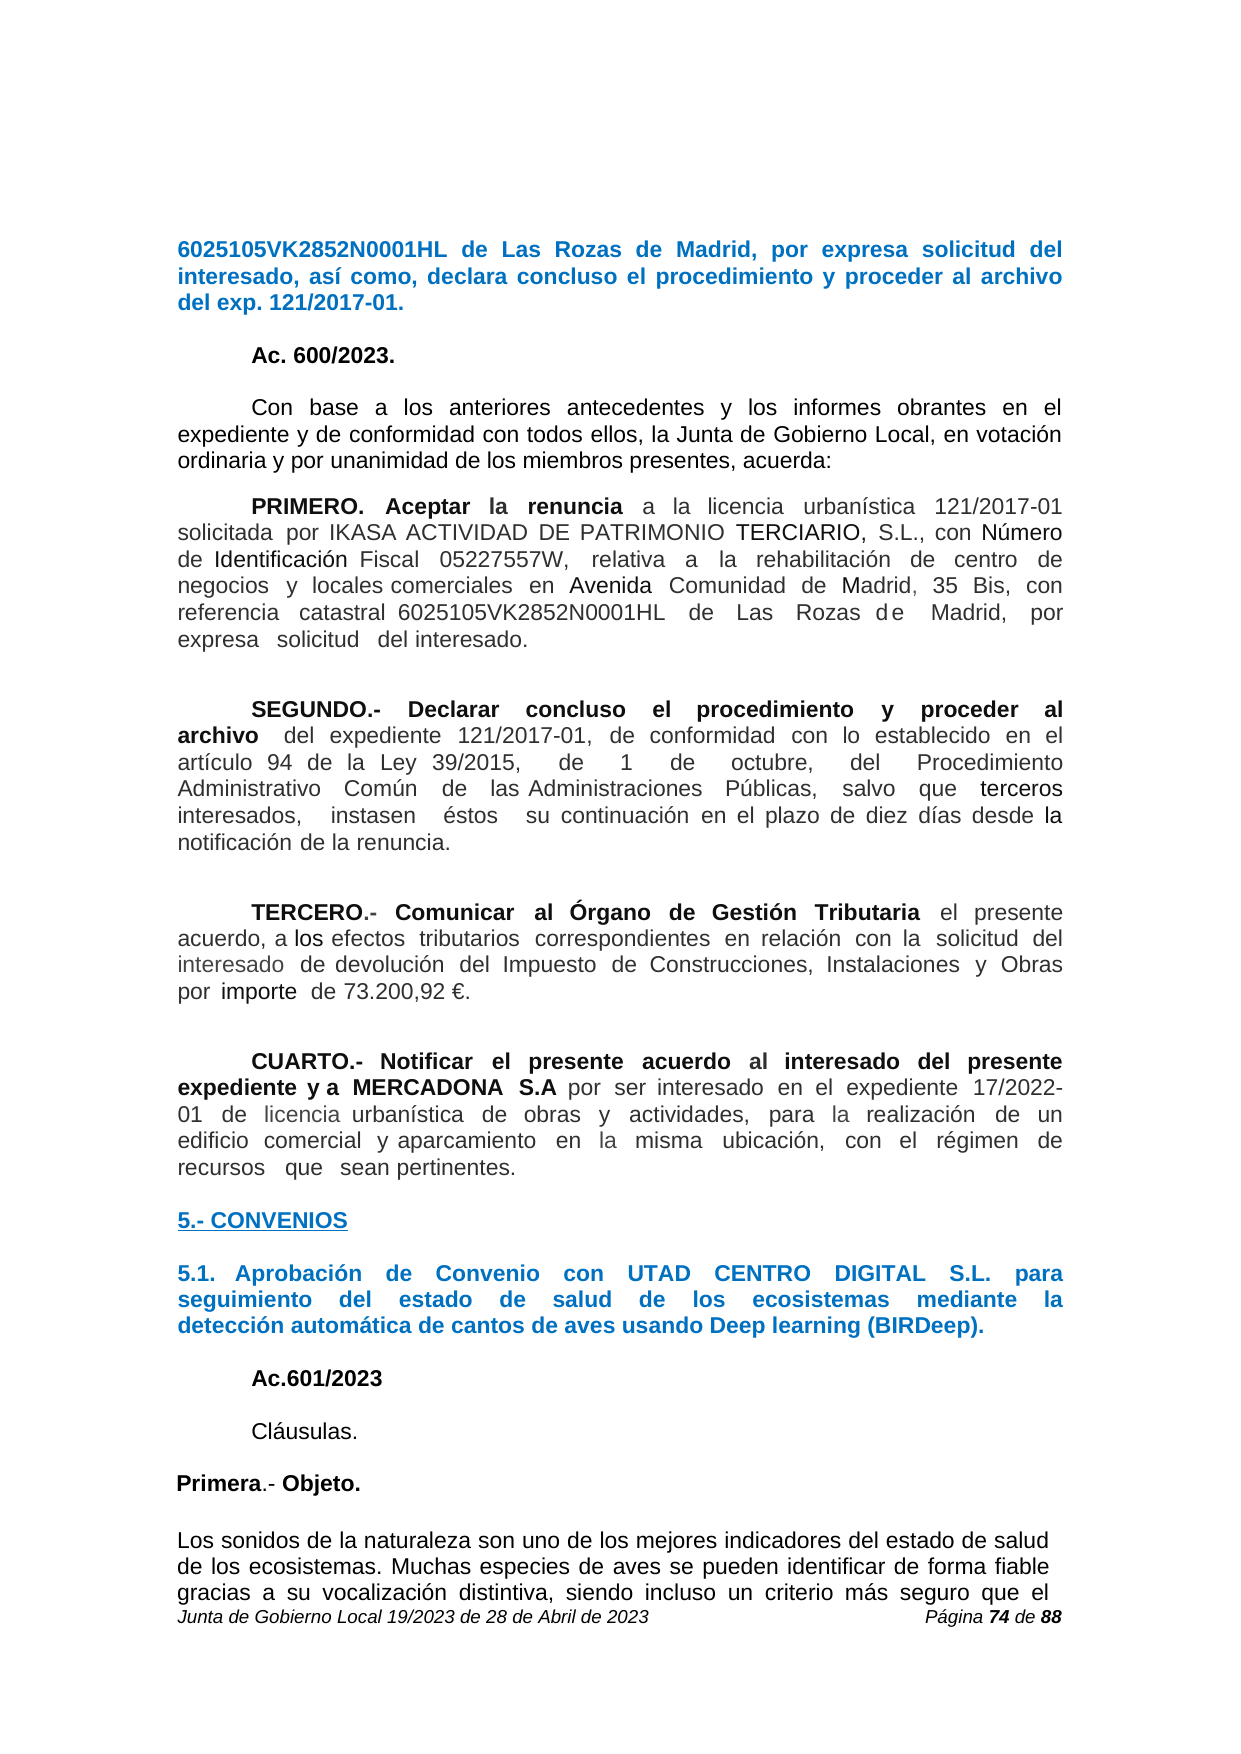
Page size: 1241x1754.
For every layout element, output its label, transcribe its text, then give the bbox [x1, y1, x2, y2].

text Primera.- Objeto. [176, 1470, 1063, 1497]
text Ac. 600/2023. [177, 342, 1063, 368]
text 5.1. Aprobación de Convenio con UTAD CENTRO DIGITAL S.L. para seguimiento del estado de salud de los ecosistemas mediante la detección automática de cantos de aves usando Deep learning (BIRDeep). [177, 1259, 1063, 1338]
text 5.- CONVENIOS [177, 1207, 1063, 1233]
text Con base a los anteriores antecedentes y los informes obrantes en el expediente y de conformidad con todos ellos, la Junta de Gobierno Local, en votación ordinaria y por unanimidad de los miembros presentes, acuerda: [177, 394, 1063, 473]
text TERCERO.- Comunicar al Órgano de Gestión Tributaria el presente acuerdo, a los efectos tributarios correspondientes en relación con la solicitud del interesado de devolución del Impuesto de Construcciones, Instalaciones y Obras por importe de 73.200,92 €. [177, 899, 1063, 1004]
text CUARTO.- Notificar el presente acuerdo al interesado del presente expediente y a MERCADONA S.A por ser interesado en el expediente 17/2022-01 de licencia urbanística de obras y actividades, para la realización de un edificio comercial y aparcamiento en la misma ubicación, con el régimen de recursos que sean pertinentes. [177, 1048, 1063, 1180]
text 6025105VK2852N0001HL de Las Rozas de Madrid, por expresa solicitud del interesado, así como, declara concluso el procedimiento y proceder al archivo del exp. 121/2017-01. [177, 236, 1063, 315]
text Ac.601/2023 [177, 1365, 1063, 1391]
text PRIMERO. Aceptar la renuncia a la licencia urbanística 121/2017-01 solicitada por IKASA ACTIVIDAD DE PATRIMONIO TERCIARIO, S.L., con Número de Identificación Fiscal 05227557W, relativa a la rehabilitación de centro de negocios y locales comerciales en Avenida Comunidad de Madrid, 35 Bis, con referencia catastral 6025105VK2852N0001HL de Las Rozas de Madrid, por expresa solicitud del interesado. [177, 493, 1063, 652]
text SEGUNDO.- Declarar concluso el procedimiento y proceder al archivo del expediente 121/2017-01, de conformidad con lo establecido en el artículo 94 de la Ley 39/2015, de 1 de octubre, del Procedimiento Administrativo Común de las Administraciones Públicas, salvo que terceros interesados, instasen éstos su continuación en el plazo de diez días desde la notificación de la renuncia. [177, 696, 1063, 855]
text Los sonidos de la naturaleza son uno de los mejores indicadores del estado de salud de los ecosistemas. Muchas especies de aves se pueden identificar de forma fiable gracias a su vocalización distintiva, siendo incluso un criterio más seguro que el [177, 1527, 1050, 1606]
text Cláusulas. [177, 1418, 1063, 1444]
